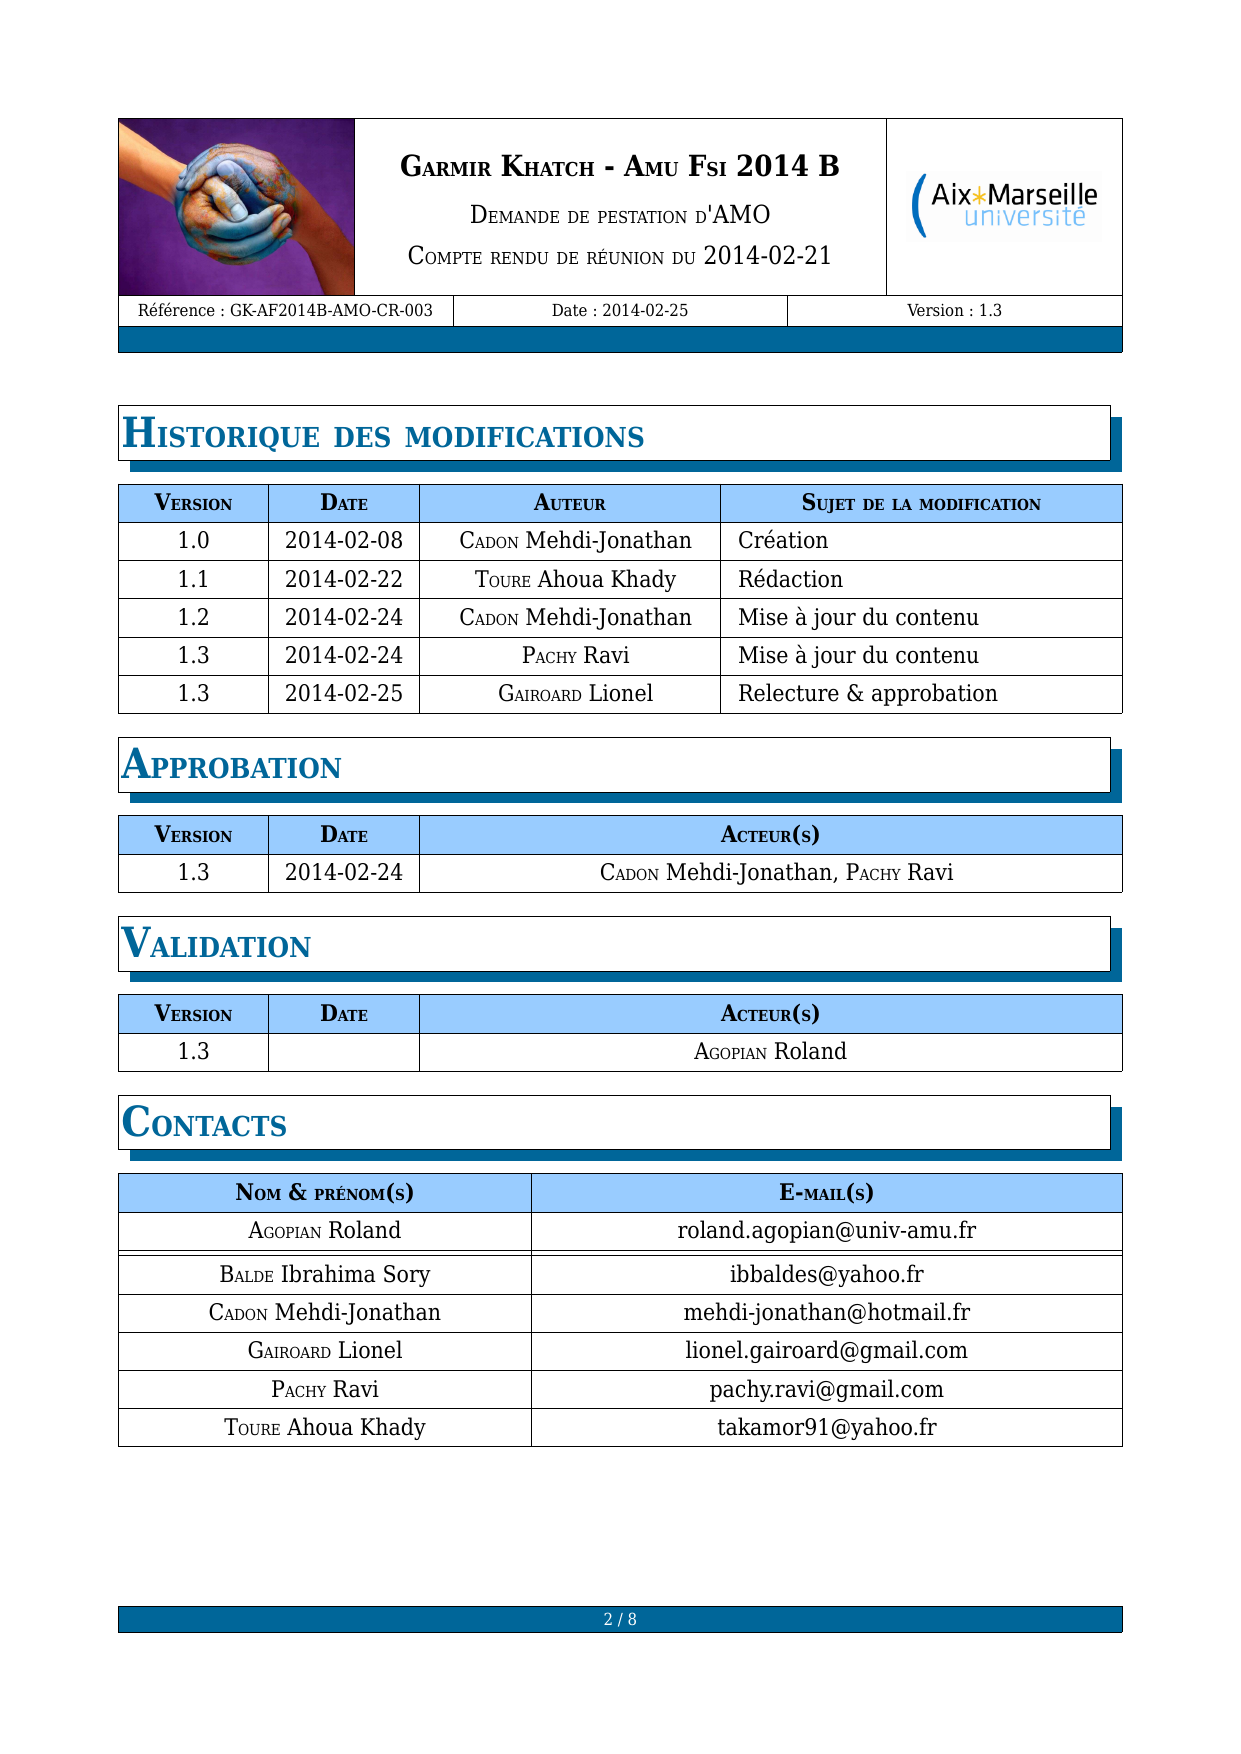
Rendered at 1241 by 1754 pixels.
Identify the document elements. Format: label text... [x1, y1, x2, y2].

table_cell Création [721, 523, 1122, 560]
table_header Acteur(s) [420, 816, 1122, 854]
table_header Version [119, 816, 268, 854]
table_cell 1.3 [119, 1034, 268, 1071]
picture [887, 126, 1122, 288]
table_header Date [269, 995, 419, 1033]
table_cell 1.3 [119, 638, 268, 675]
table_header Date [269, 485, 419, 522]
table_cell Pachy Ravi [119, 1371, 531, 1408]
table_header Date [269, 816, 419, 854]
table_cell 2014-02-22 [269, 561, 419, 598]
table_cell Pachy Ravi [420, 638, 720, 675]
table_cell Balde Ibrahima Sory [119, 1256, 531, 1293]
table_cell ibbaldes@yahoo.fr [532, 1256, 1122, 1293]
table_cell Cadon Mehdi-Jonathan [420, 599, 720, 637]
table_cell Toure Ahoua Khady [119, 1409, 531, 1446]
table_header Sujet de la modification [721, 485, 1122, 522]
table_cell 1.3 [119, 855, 268, 892]
text Contacts [119, 1096, 1110, 1149]
table_header Nom & prénom(s) [119, 1174, 531, 1212]
table_header E-mail(s) [532, 1174, 1122, 1212]
table_cell Cadon Mehdi-Jonathan, Pachy Ravi [420, 855, 1122, 892]
table_cell Mise à jour du contenu [721, 599, 1122, 637]
table_cell Relecture & approbation [721, 676, 1122, 713]
table_cell 2014-02-08 [269, 523, 419, 560]
table_cell takamor91@yahoo.fr [532, 1409, 1122, 1446]
table_cell mehdi-jonathan@hotmail.fr [532, 1295, 1122, 1332]
table_header Acteur(s) [420, 995, 1122, 1033]
table_cell Agopian Roland [119, 1213, 531, 1250]
table_cell 2014-02-24 [269, 638, 419, 675]
picture [119, 119, 354, 295]
table_header Auteur [420, 485, 720, 522]
table_cell Mise à jour du contenu [721, 638, 1122, 675]
table_cell Cadon Mehdi-Jonathan [119, 1295, 531, 1332]
table_cell Gairoard Lionel [420, 676, 720, 713]
table_cell Rédaction [721, 561, 1122, 598]
table_cell [269, 1034, 419, 1071]
text Historique des modifications [119, 406, 1110, 460]
text Approbation [119, 738, 1110, 792]
table_cell Agopian Roland [420, 1034, 1122, 1071]
table_cell lionel.gairoard@gmail.com [532, 1333, 1122, 1370]
table_cell [119, 1251, 531, 1255]
table_header Version [119, 995, 268, 1033]
table_cell 1.2 [119, 599, 268, 637]
table_cell 2014-02-24 [269, 855, 419, 892]
text Validation [119, 917, 1110, 971]
table_cell 2014-02-24 [269, 599, 419, 637]
table_cell 2014-02-25 [269, 676, 419, 713]
table_cell Cadon Mehdi-Jonathan [420, 523, 720, 560]
table_cell [532, 1251, 1122, 1255]
table_cell 1.0 [119, 523, 268, 560]
table_cell 1.3 [119, 676, 268, 713]
table_cell roland.agopian@univ-amu.fr [532, 1213, 1122, 1250]
table_cell pachy.ravi@gmail.com [532, 1371, 1122, 1408]
table_cell Toure Ahoua Khady [420, 561, 720, 598]
table_cell Gairoard Lionel [119, 1333, 531, 1370]
table_header Version [119, 485, 268, 522]
table_cell 1.1 [119, 561, 268, 598]
